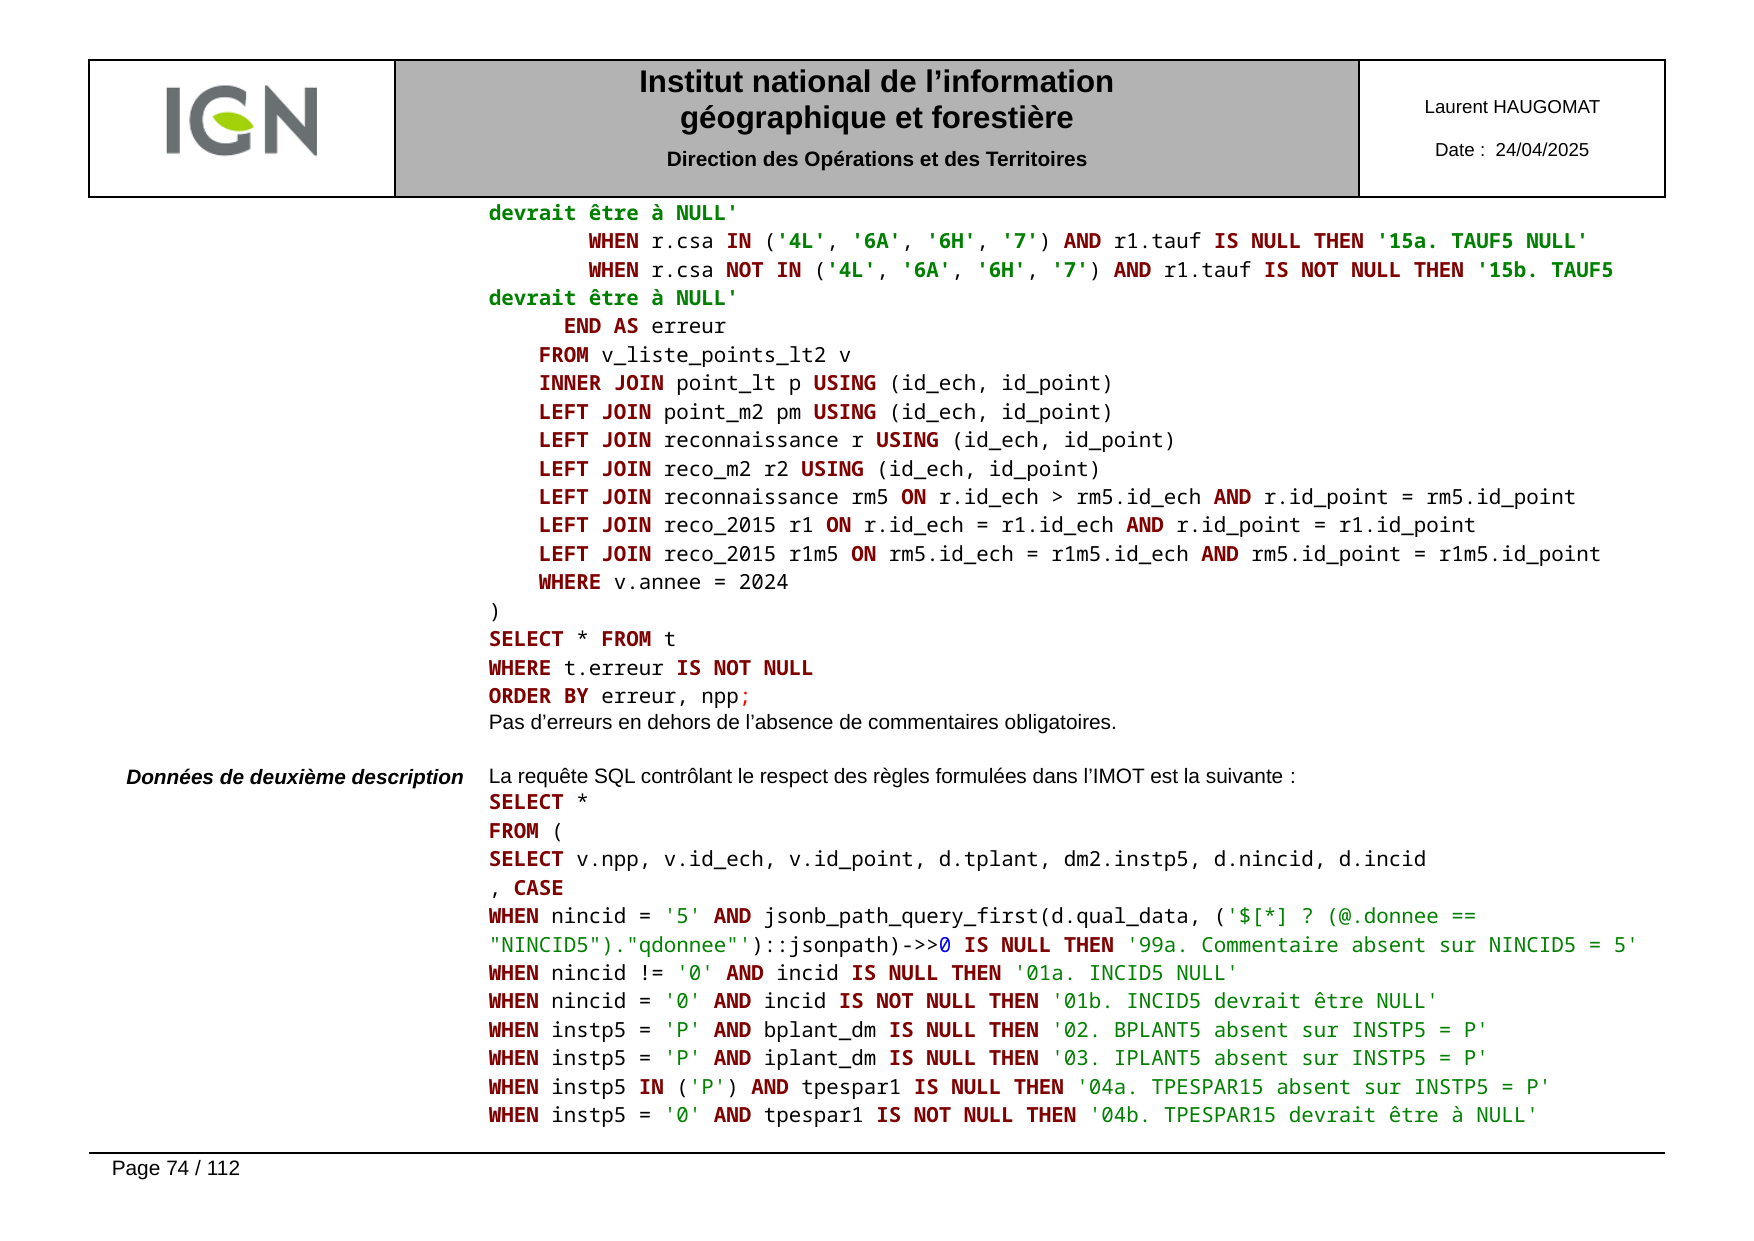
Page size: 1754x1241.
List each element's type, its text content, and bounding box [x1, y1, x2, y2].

picture [141, 62, 343, 180]
table_cell La requête SQL contrôlant le respect des règles formulées dans l’IMOT est la suivante : SELECT * FROM ( SELECT v.npp, v.id_ech, v.id_point, d.tplant, dm2.instp5, d.nincid, d.incid , CASE WHEN nincid = '5' AND jsonb_path_query_first(d.qual_data, ('$[*] ? (@.donnee == "NINCID5")."qdonnee"')::jsonpath)->>0 IS NULL THEN '99a. Commentaire absent sur NINCID5 = 5' WHEN nincid != '0' AND incid IS NULL THEN '01a. INCID5 NULL' WHEN nincid = '0' AND incid IS NOT NULL THEN '01b. INCID5 devrait être NULL' WHEN instp5 = 'P' AND bplant_dm IS NULL THEN '02. BPLANT5 absent sur INSTP5 = P' WHEN instp5 = 'P' AND iplant_dm IS NULL THEN '03. IPLANT5 absent sur INSTP5 = P' WHEN instp5 IN ('P') AND tpespar1 IS NULL THEN '04a. TPESPAR15 absent sur INSTP5 = P' WHEN instp5 = '0' AND tpespar1 IS NOT NULL THEN '04b. TPESPAR15 devrait être à NULL' [483, 764, 1665, 1135]
table_cell [89, 198, 483, 763]
table_cell Données de deuxième description [89, 764, 483, 1135]
table_cell devrait être à NULL' WHEN r.csa IN ('4L', '6A', '6H', '7') AND r1.tauf IS NULL THEN '15a. TAUF5 NULL' WHEN r.csa NOT IN ('4L', '6A', '6H', '7') AND r1.tauf IS NOT NULL THEN '15b. TAUF5 devrait être à NULL' END AS erreur FROM v_liste_points_lt2 v INNER JOIN point_lt p USING (id_ech, id_point) LEFT JOIN point_m2 pm USING (id_ech, id_point) LEFT JOIN reconnaissance r USING (id_ech, id_point) LEFT JOIN reco_m2 r2 USING (id_ech, id_point) LEFT JOIN reconnaissance rm5 ON r.id_ech > rm5.id_ech AND r.id_point = rm5.id_point LEFT JOIN reco_2015 r1 ON r.id_ech = r1.id_ech AND r.id_point = r1.id_point LEFT JOIN reco_2015 r1m5 ON rm5.id_ech = r1m5.id_ech AND rm5.id_point = r1m5.id_point WHERE v.annee = 2024 ) SELECT * FROM t WHERE t.erreur IS NOT NULL ORDER BY erreur, npp; Pas d’erreurs en dehors de l’absence de commentaires obligatoires. [483, 198, 1665, 763]
